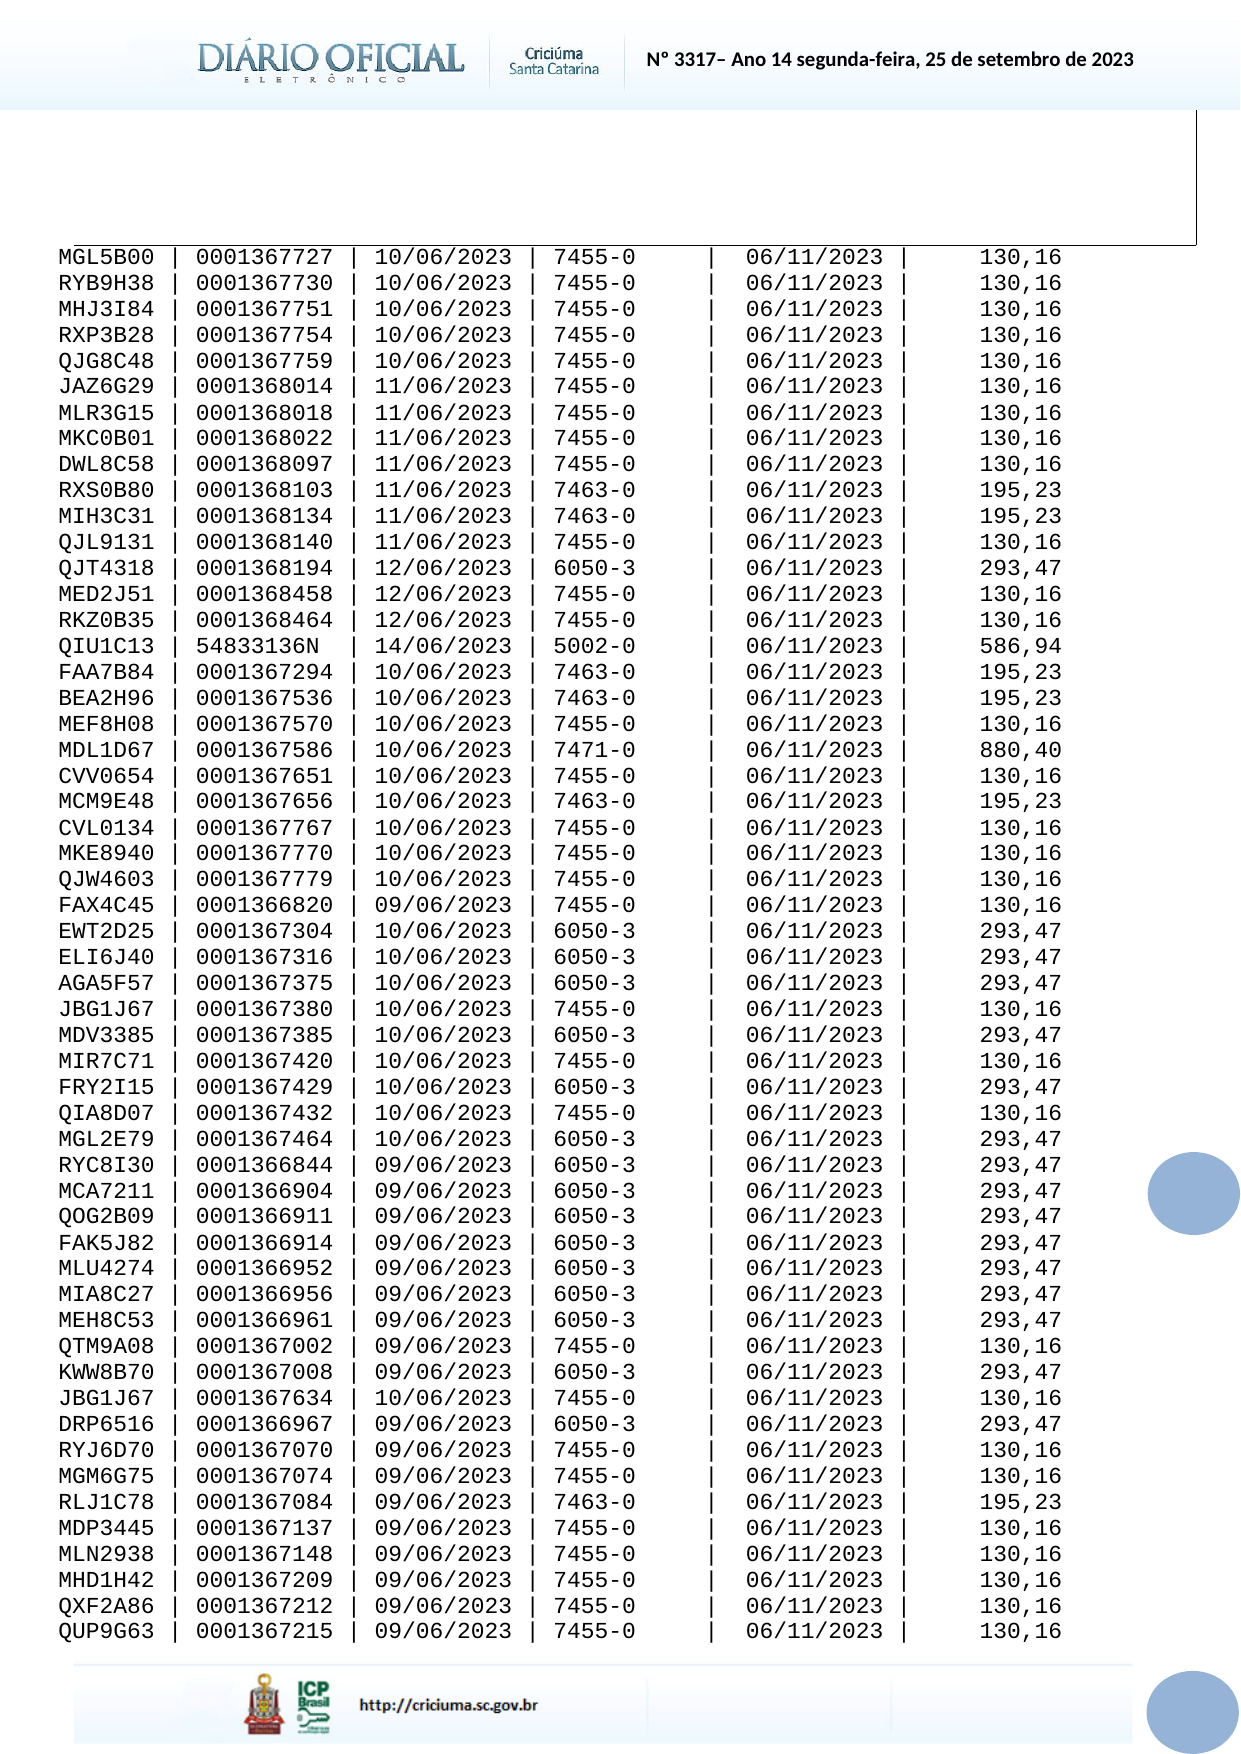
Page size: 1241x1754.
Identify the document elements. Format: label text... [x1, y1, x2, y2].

text BEA2H96 | 0001367536 | 10/06/2023 | 7463-0 | 06/11/2023 | 195,23 [44, 686, 1196, 712]
text MEF8H08 | 0001367570 | 10/06/2023 | 7455-0 | 06/11/2023 | 130,16 [44, 712, 1196, 738]
text MEH8C53 | 0001366961 | 09/06/2023 | 6050-3 | 06/11/2023 | 293,47 [44, 1309, 1196, 1334]
text MHJ3I84 | 0001367751 | 10/06/2023 | 7455-0 | 06/11/2023 | 130,16 [44, 297, 1196, 323]
text MGL2E79 | 0001367464 | 10/06/2023 | 6050-3 | 06/11/2023 | 293,47 [44, 1127, 1196, 1153]
text RYJ6D70 | 0001367070 | 09/06/2023 | 7455-0 | 06/11/2023 | 130,16 [44, 1438, 1196, 1464]
text JAZ6G29 | 0001368014 | 11/06/2023 | 7455-0 | 06/11/2023 | 130,16 [44, 375, 1196, 401]
text QJW4603 | 0001367779 | 10/06/2023 | 7455-0 | 06/11/2023 | 130,16 [44, 868, 1196, 894]
text FRY2I15 | 0001367429 | 10/06/2023 | 6050-3 | 06/11/2023 | 293,47 [44, 1075, 1196, 1101]
text FAX4C45 | 0001366820 | 09/06/2023 | 7455-0 | 06/11/2023 | 130,16 [44, 894, 1196, 919]
text MKE8940 | 0001367770 | 10/06/2023 | 7455-0 | 06/11/2023 | 130,16 [44, 842, 1196, 868]
text DRP6516 | 0001366967 | 09/06/2023 | 6050-3 | 06/11/2023 | 293,47 [44, 1412, 1196, 1438]
text KWW8B70 | 0001367008 | 09/06/2023 | 6050-3 | 06/11/2023 | 293,47 [44, 1361, 1196, 1386]
text DWL8C58 | 0001368097 | 11/06/2023 | 7455-0 | 06/11/2023 | 130,16 [44, 453, 1196, 479]
text CVL0134 | 0001367767 | 10/06/2023 | 7455-0 | 06/11/2023 | 130,16 [44, 816, 1196, 842]
text QJL9131 | 0001368140 | 11/06/2023 | 7455-0 | 06/11/2023 | 130,16 [44, 531, 1196, 556]
text RKZ0B35 | 0001368464 | 12/06/2023 | 7455-0 | 06/11/2023 | 130,16 [44, 608, 1196, 634]
text RLJ1C78 | 0001367084 | 09/06/2023 | 7463-0 | 06/11/2023 | 195,23 [44, 1490, 1196, 1516]
text MGM6G75 | 0001367074 | 09/06/2023 | 7455-0 | 06/11/2023 | 130,16 [44, 1464, 1196, 1490]
text JBG1J67 | 0001367634 | 10/06/2023 | 7455-0 | 06/11/2023 | 130,16 [44, 1386, 1196, 1412]
text MLR3G15 | 0001368018 | 11/06/2023 | 7455-0 | 06/11/2023 | 130,16 [44, 401, 1196, 427]
text RXP3B28 | 0001367754 | 10/06/2023 | 7455-0 | 06/11/2023 | 130,16 [44, 323, 1196, 349]
text MCM9E48 | 0001367656 | 10/06/2023 | 7463-0 | 06/11/2023 | 195,23 [44, 790, 1196, 816]
text MKC0B01 | 0001368022 | 11/06/2023 | 7455-0 | 06/11/2023 | 130,16 [44, 427, 1196, 453]
text QJG8C48 | 0001367759 | 10/06/2023 | 7455-0 | 06/11/2023 | 130,16 [44, 349, 1196, 375]
text EWT2D25 | 0001367304 | 10/06/2023 | 6050-3 | 06/11/2023 | 293,47 [44, 919, 1196, 946]
text QJT4318 | 0001368194 | 12/06/2023 | 6050-3 | 06/11/2023 | 293,47 [44, 556, 1196, 582]
text RXS0B80 | 0001368103 | 11/06/2023 | 7463-0 | 06/11/2023 | 195,23 [44, 479, 1196, 504]
text MLN2938 | 0001367148 | 09/06/2023 | 7455-0 | 06/11/2023 | 130,16 [44, 1542, 1196, 1568]
text AGA5F57 | 0001367375 | 10/06/2023 | 6050-3 | 06/11/2023 | 293,47 [44, 971, 1196, 997]
text RYB9H38 | 0001367730 | 10/06/2023 | 7455-0 | 06/11/2023 | 130,16 [44, 271, 1196, 297]
text MDL1D67 | 0001367586 | 10/06/2023 | 7471-0 | 06/11/2023 | 880,40 [44, 738, 1196, 764]
text JBG1J67 | 0001367380 | 10/06/2023 | 7455-0 | 06/11/2023 | 130,16 [44, 997, 1196, 1023]
text MIH3C31 | 0001368134 | 11/06/2023 | 7463-0 | 06/11/2023 | 195,23 [44, 504, 1196, 531]
text ELI6J40 | 0001367316 | 10/06/2023 | 6050-3 | 06/11/2023 | 293,47 [44, 946, 1196, 971]
text FAA7B84 | 0001367294 | 10/06/2023 | 7463-0 | 06/11/2023 | 195,23 [44, 660, 1196, 686]
text MCA7211 | 0001366904 | 09/06/2023 | 6050-3 | 06/11/2023 | 293,47 [44, 1179, 1150, 1205]
text QIA8D07 | 0001367432 | 10/06/2023 | 7455-0 | 06/11/2023 | 130,16 [44, 1101, 1196, 1127]
text QOG2B09 | 0001366911 | 09/06/2023 | 6050-3 | 06/11/2023 | 293,47 [44, 1205, 1171, 1231]
text QIU1C13 | 54833136N | 14/06/2023 | 5002-0 | 06/11/2023 | 586,94 [44, 634, 1196, 660]
text MIR7C71 | 0001367420 | 10/06/2023 | 7455-0 | 06/11/2023 | 130,16 [44, 1049, 1196, 1075]
text MED2J51 | 0001368458 | 12/06/2023 | 7455-0 | 06/11/2023 | 130,16 [44, 582, 1196, 608]
text MIA8C27 | 0001366956 | 09/06/2023 | 6050-3 | 06/11/2023 | 293,47 [44, 1283, 1196, 1309]
text MGL5B00 | 0001367727 | 10/06/2023 | 7455-0 | 06/11/2023 | 130,16 [44, 245, 1196, 271]
text RYC8I30 | 0001366844 | 09/06/2023 | 6050-3 | 06/11/2023 | 293,47 [44, 1153, 1180, 1179]
text CVV0654 | 0001367651 | 10/06/2023 | 7455-0 | 06/11/2023 | 130,16 [44, 764, 1196, 790]
text QUP9G63 | 0001367215 | 09/06/2023 | 7455-0 | 06/11/2023 | 130,16 [44, 1620, 1196, 1646]
text MHD1H42 | 0001367209 | 09/06/2023 | 7455-0 | 06/11/2023 | 130,16 [44, 1568, 1196, 1594]
text QTM9A08 | 0001367002 | 09/06/2023 | 7455-0 | 06/11/2023 | 130,16 [44, 1334, 1196, 1361]
text MDV3385 | 0001367385 | 10/06/2023 | 6050-3 | 06/11/2023 | 293,47 [44, 1023, 1196, 1049]
text QXF2A86 | 0001367212 | 09/06/2023 | 7455-0 | 06/11/2023 | 130,16 [44, 1594, 1196, 1620]
text FAK5J82 | 0001366914 | 09/06/2023 | 6050-3 | 06/11/2023 | 293,47 [44, 1231, 1196, 1257]
text MDP3445 | 0001367137 | 09/06/2023 | 7455-0 | 06/11/2023 | 130,16 [44, 1516, 1196, 1542]
text MLU4274 | 0001366952 | 09/06/2023 | 6050-3 | 06/11/2023 | 293,47 [44, 1257, 1196, 1283]
